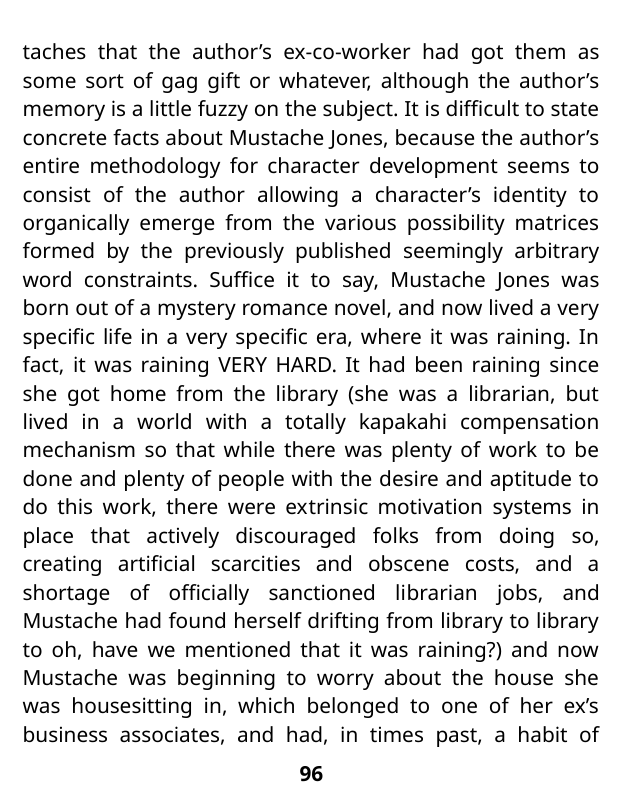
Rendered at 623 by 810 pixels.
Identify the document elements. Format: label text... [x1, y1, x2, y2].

text taches that the author’s ex-co-worker had got them as some sort of gag gift or whatever, although the author’s memory is a little fuzzy on the subject. It is difficult to state concrete facts about Mustache Jones, because the author’s entire methodology for character development seems to consist of the author allowing a character’s identity to organically emerge from the various possibility matrices formed by the previously published seemingly arbitrary word constraints. Suffice it to say, Mustache Jones was born out of a mystery romance novel, and now lived a very specific life in a very specific era, where it was raining. In fact, it was raining VERY HARD. It had been raining since she got home from the library (she was a librarian, but lived in a world with a totally kapakahi compensation mechanism so that while there was plenty of work to be done and plenty of people with the desire and aptitude to do this work, there were ex­trinsic motivation systems in place that actively dis­couraged folks from doing so, creating artificial scarcities and obscene costs, and a shortage of officially sanctioned li­brarian jobs, and Mustache had found herself drifting from library to library to oh, have we mentioned that it was raining?) and now Mustache was beginning to worry about the house she was housesitting in, which belonged to one of her ex’s business associates, and had, in times past, a habit of [22, 37, 600, 748]
